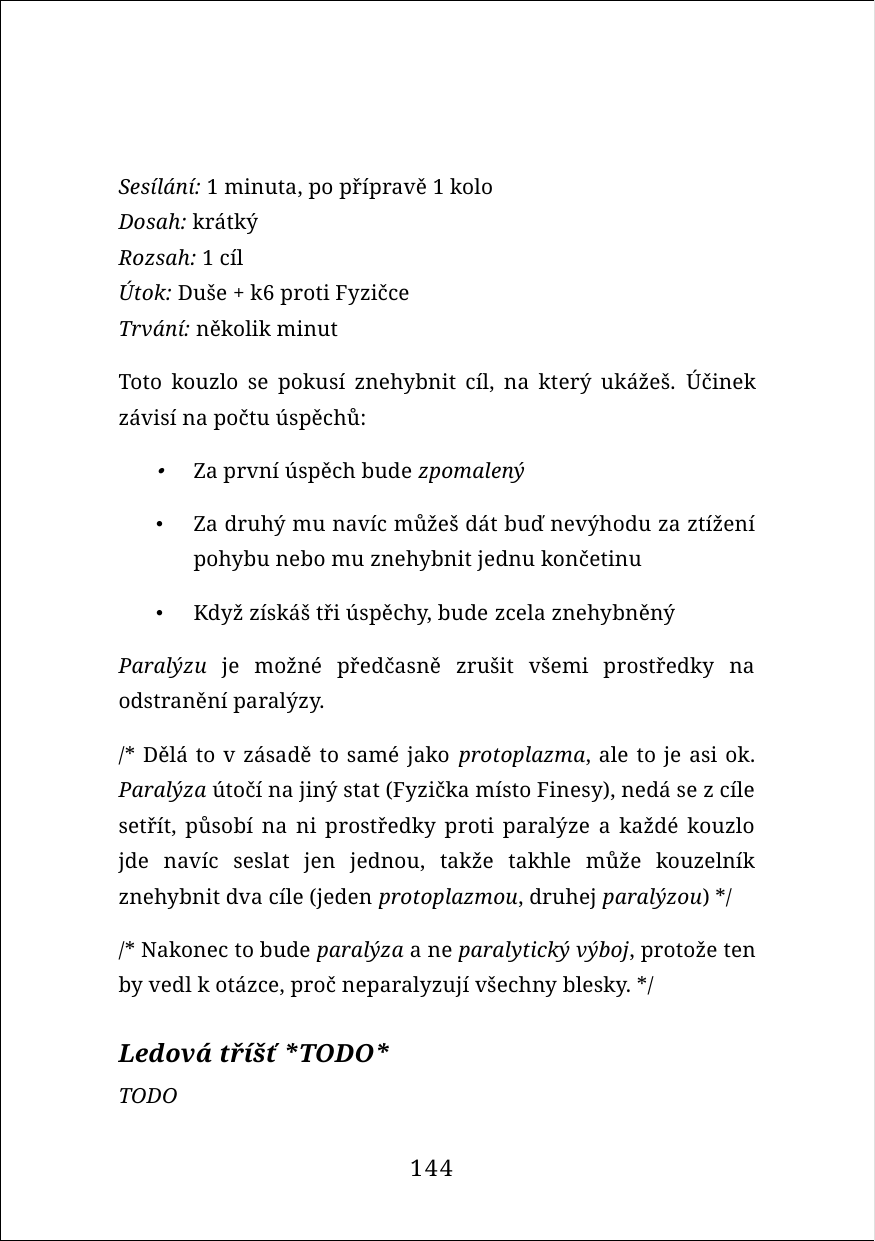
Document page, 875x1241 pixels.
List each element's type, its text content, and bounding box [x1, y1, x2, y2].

text Sesílání: 1 minuta, po přípravě 1 kolo Dosah: krátký Rozsah: 1 cíl Útok: Duše + k6 proti Fyzičce Trvání: několik minut [118, 172, 756, 342]
text TODO [118, 1081, 756, 1110]
list Za první úspěch bude zpomalený [156, 456, 756, 484]
list Za druhý mu navíc můžeš dát buď nevýhodu za ztížení pohybu nebo mu znehybnit jednu končetinu [156, 509, 756, 573]
text Paralýzu je možné předčasně zrušit všemi prostředky na odstranění paralýzy. [118, 651, 756, 715]
text Toto kouzlo se pokusí znehybnit cíl, na který ukážeš. Účinek závisí na počtu úspěchů: [118, 367, 756, 431]
list Když získáš tři úspěchy, bude zcela znehybněný [156, 598, 756, 626]
text /* Nakonec to bude paralýza a ne paralytický výboj, protože ten by vedl k otázce, proč neparalyzují všechny blesky. */ [118, 935, 756, 999]
text /* Dělá to v zásadě to samé jako protoplazma, ale to je asi ok. Paralýza útočí na jiný stat (Fyzička místo Finesy), nedá se z cíle setřít, působí na ni prostředky proti paralýze a každé kouzlo jde navíc seslat jen jednou, takže takhle může kouzelník znehybnit dva cíle (jeden protoplazmou, druhej paralýzou) */ [118, 740, 756, 910]
subtitle Ledová tříšť *TODO* [118, 1036, 756, 1070]
